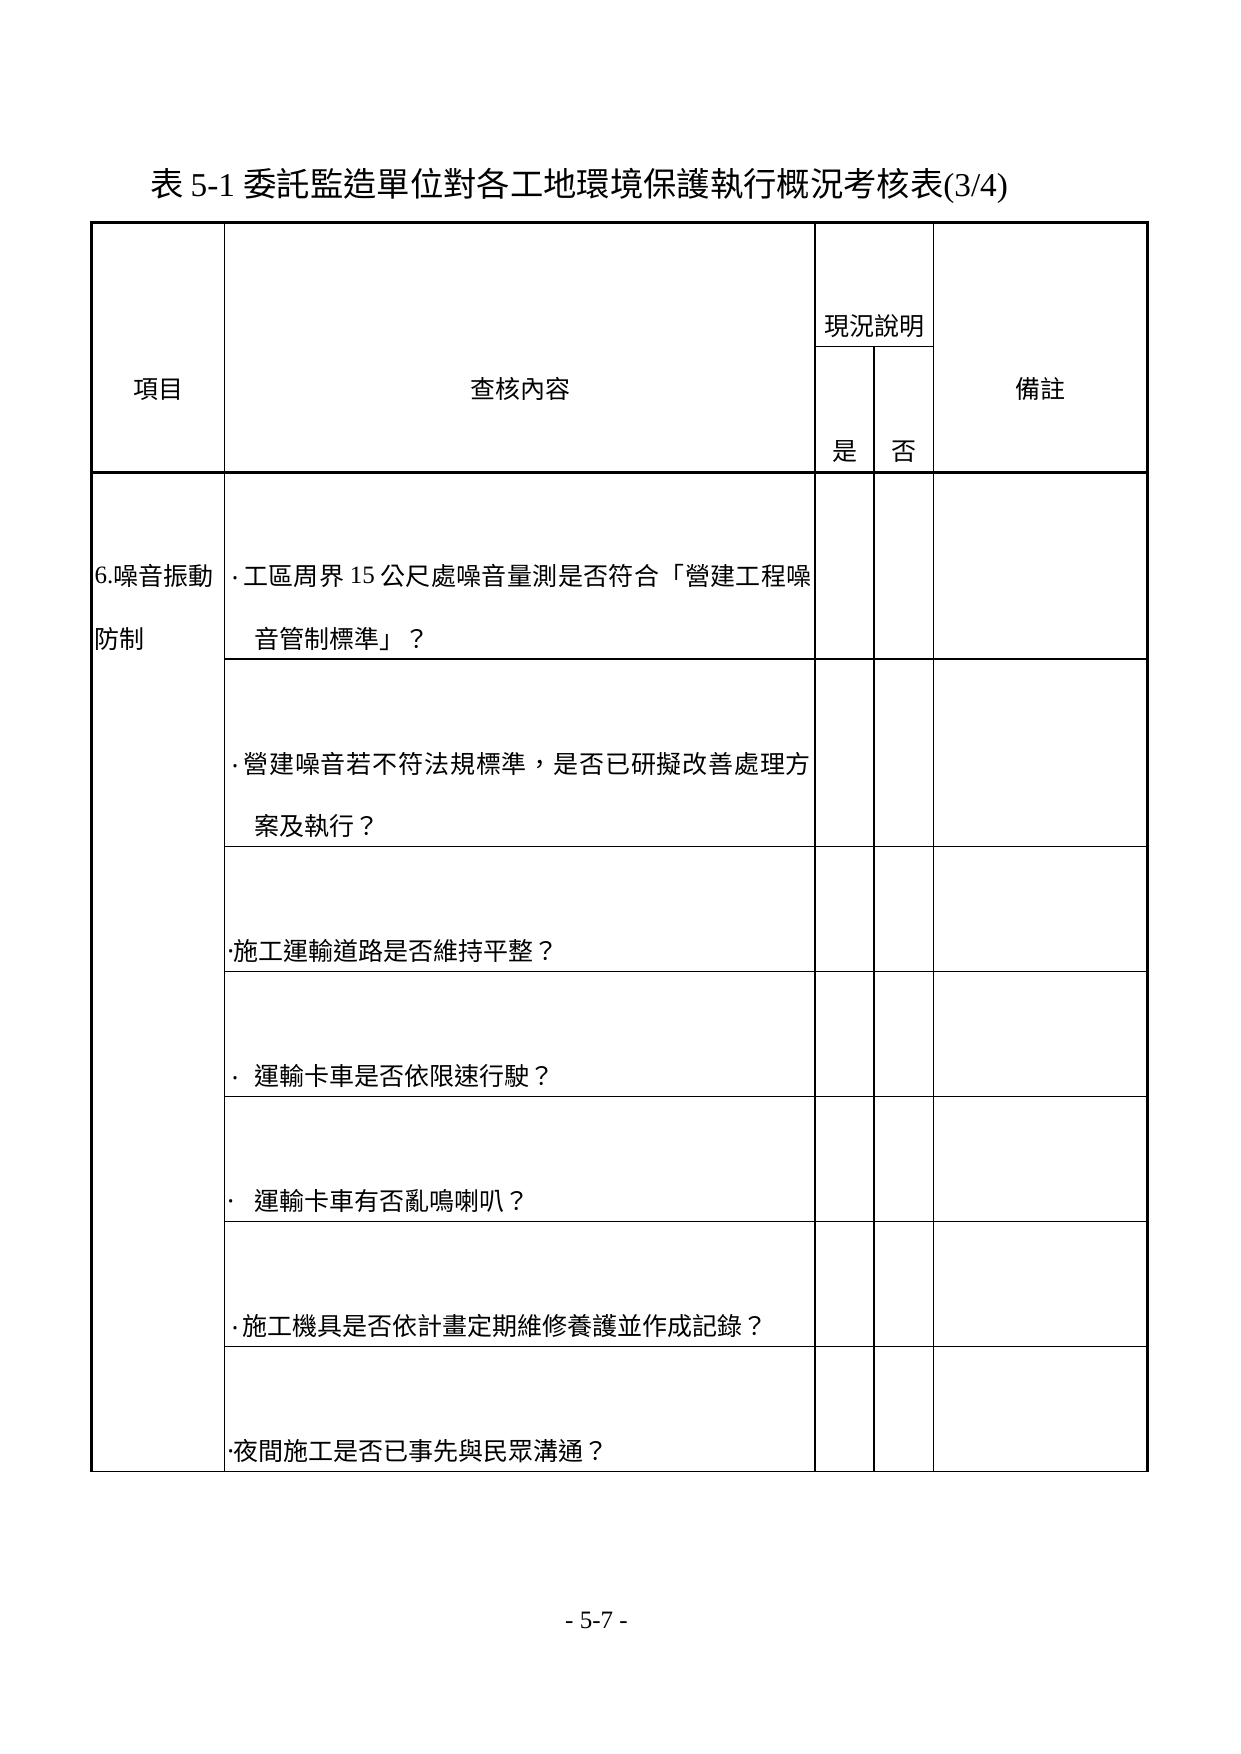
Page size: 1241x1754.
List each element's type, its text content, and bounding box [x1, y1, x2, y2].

table_cell ‧夜間施工是否已事先與民眾溝通？ [225, 1347, 814, 1471]
table_cell ‧施工運輸道路是否維持平整？ [225, 847, 814, 971]
table_cell [875, 474, 933, 658]
table_cell [816, 474, 873, 658]
table_cell 6.噪音振動防制 [93, 474, 224, 1471]
table_cell ‧營建噪音若不符法規標準，是否已研擬改善處理方案及執行？ [225, 660, 814, 846]
table_cell ‧ 運輸卡車有否亂鳴喇叭？ [225, 1097, 814, 1221]
table_header 備註 [934, 224, 1146, 471]
table_cell [875, 1222, 933, 1346]
table_cell 否 [875, 347, 933, 471]
table_cell ‧工區周界15公尺處噪音量測是否符合「營建工程噪音管制標準」？ [225, 474, 814, 658]
table_cell [934, 1347, 1146, 1471]
table_cell [934, 1097, 1146, 1221]
table_cell [934, 474, 1146, 658]
table_cell ‧ 運輸卡車是否依限速行駛？ [225, 972, 814, 1096]
table_cell [875, 1347, 933, 1471]
table_cell [934, 972, 1146, 1096]
table_cell ‧施工機具是否依計畫定期維修養護並作成記錄？ [225, 1222, 814, 1346]
table_header 現況說明 [816, 224, 933, 346]
text 表5-1 委託監造單位對各工地環境保護執行概況考核表(3/4) [36, 158, 1122, 206]
table_cell [816, 1347, 873, 1471]
table_cell [934, 1222, 1146, 1346]
table_cell [934, 660, 1146, 846]
table_cell [816, 1222, 873, 1346]
table_cell [816, 847, 873, 971]
table_cell [816, 660, 873, 846]
table_cell [875, 660, 933, 846]
table_cell [816, 972, 873, 1096]
table_header 項目 [93, 224, 224, 471]
table_cell [875, 1097, 933, 1221]
table_cell [934, 847, 1146, 971]
table_cell [875, 972, 933, 1096]
table_cell [816, 1097, 873, 1221]
table_header 查核內容 [225, 224, 814, 471]
table_cell [875, 847, 933, 971]
table_cell 是 [816, 347, 873, 471]
